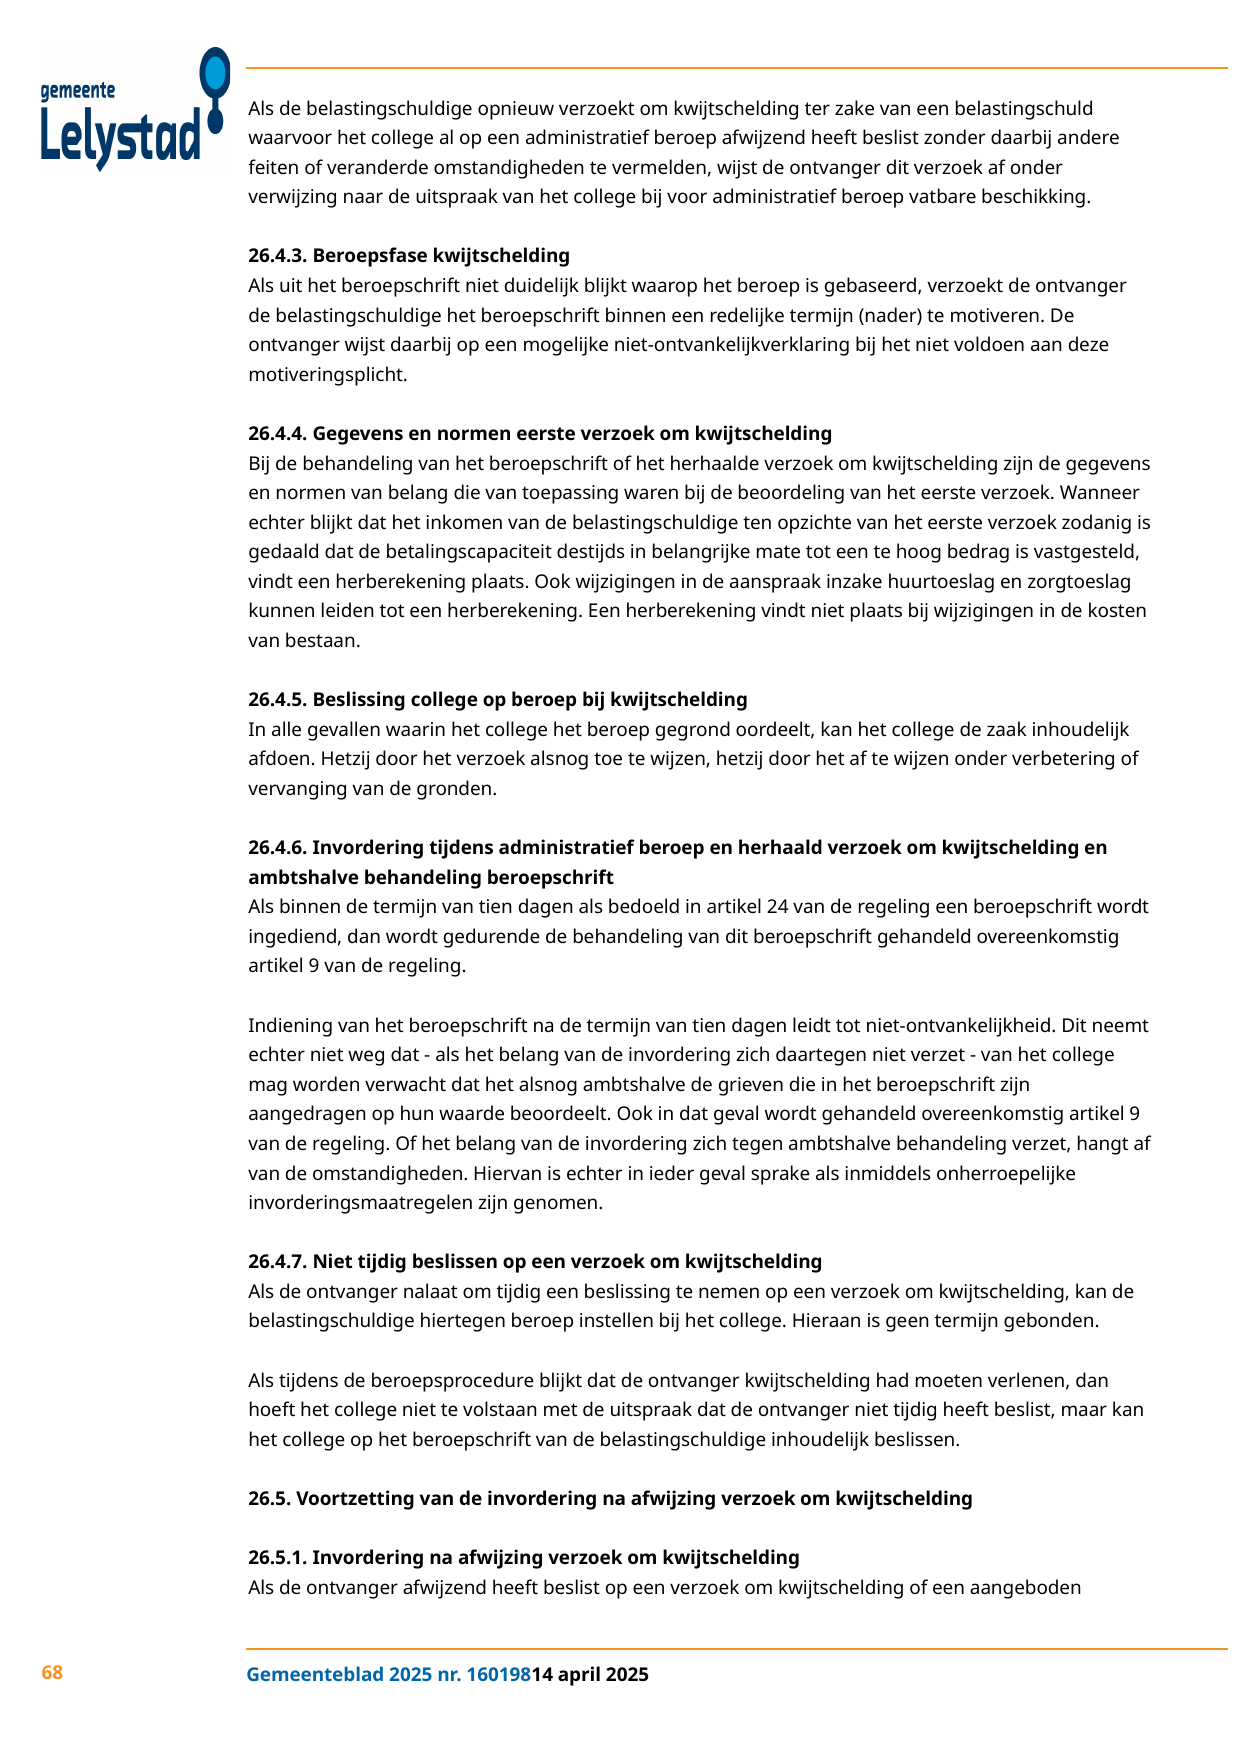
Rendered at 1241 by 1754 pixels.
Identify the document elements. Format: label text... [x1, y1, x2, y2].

text Als tijdens de beroepsprocedure blijkt dat de ontvanger kwijtschelding had moeten verlenen, dan hoeft het college niet te volstaan met de uitspraak dat de ontvanger niet tijdig heeft beslist, maar kan het college op het beroepschrift van de belastingschuldige inhoudelijk beslissen. [248, 1367, 1152, 1452]
text 26.4.6. Invordering tijdens administratief beroep en herhaald verzoek om kwijtschelding en ambtshalve behandeling beroepschrift [248, 834, 1152, 890]
text 26.4.4. Gegevens en normen eerste verzoek om kwijtschelding [248, 420, 1152, 446]
picture [41, 47, 231, 172]
text In alle gevallen waarin het college het beroep gegrond oordeelt, kan het college de zaak inhoudelijk afdoen. Hetzij door het verzoek alsnog toe te wijzen, hetzij door het af te wijzen onder verbetering of vervanging van de gronden. [248, 716, 1152, 801]
text 26.5.1. Invordering na afwijzing verzoek om kwijtschelding [248, 1544, 1152, 1570]
text 26.4.7. Niet tijdig beslissen op een verzoek om kwijtschelding [248, 1248, 1152, 1274]
text 26.4.5. Beslissing college op beroep bij kwijtschelding [248, 686, 1152, 712]
text Bij de behandeling van het beroepschrift of het herhaalde verzoek om kwijtschelding zijn de gegevens en normen van belang die van toepassing waren bij de beoordeling van het eerste verzoek. Wanneer echter blijkt dat het inkomen van de belastingschuldige ten opzichte van het eerste verzoek zodanig is gedaald dat de betalingscapaciteit destijds in belangrijke mate tot een te hoog bedrag is vastgesteld, vindt een herberekening plaats. Ook wijzigingen in de aanspraak inzake huurtoeslag en zorgtoeslag kunnen leiden tot een herberekening. Een herberekening vindt niet plaats bij wijzigingen in de kosten van bestaan. [248, 450, 1152, 653]
text 26.5. Voortzetting van de invordering na afwijzing verzoek om kwijtschelding [248, 1485, 1152, 1511]
text Als binnen de termijn van tien dagen als bedoeld in artikel 24 van de regeling een beroepschrift wordt ingediend, dan wordt gedurende de behandeling van dit beroepschrift gehandeld overeenkomstig artikel 9 van de regeling. [248, 893, 1152, 978]
text Als de belastingschuldige opnieuw verzoekt om kwijtschelding ter zake van een belastingschuld waarvoor het college al op een administratief beroep afwijzend heeft beslist zonder daarbij andere feiten of veranderde omstandigheden te vermelden, wijst de ontvanger dit verzoek af onder verwijzing naar de uitspraak van het college bij voor administratief beroep vatbare beschikking. [248, 95, 1152, 209]
text Als de ontvanger nalaat om tijdig een beslissing te nemen op een verzoek om kwijtschelding, kan de belastingschuldige hiertegen beroep instellen bij het college. Hieraan is geen termijn gebonden. [248, 1278, 1152, 1333]
text Als uit het beroepschrift niet duidelijk blijkt waarop het beroep is gebaseerd, verzoekt de ontvanger de belastingschuldige het beroepschrift binnen een redelijke termijn (nader) te motiveren. De ontvanger wijst daarbij op een mogelijke niet-ontvankelijkverklaring bij het niet voldoen aan deze motiveringsplicht. [248, 272, 1152, 387]
text 26.4.3. Beroepsfase kwijtschelding [248, 243, 1152, 268]
text Indiening van het beroepschrift na de termijn van tien dagen leidt tot niet-ontvankelijkheid. Dit neemt echter niet weg dat - als het belang van de invordering zich daartegen niet verzet - van het college mag worden verwacht dat het alsnog ambtshalve de grieven die in het beroepschrift zijn aangedragen op hun waarde beoordeelt. Ook in dat geval wordt gehandeld overeenkomstig artikel 9 van de regeling. Of het belang van de invordering zich tegen ambtshalve behandeling verzet, hangt af van de omstandigheden. Hiervan is echter in ieder geval sprake als inmiddels onherroepelijke invorderingsmaatregelen zijn genomen. [248, 1012, 1152, 1215]
text Als de ontvanger afwijzend heeft beslist op een verzoek om kwijtschelding of een aangeboden [248, 1574, 1152, 1600]
